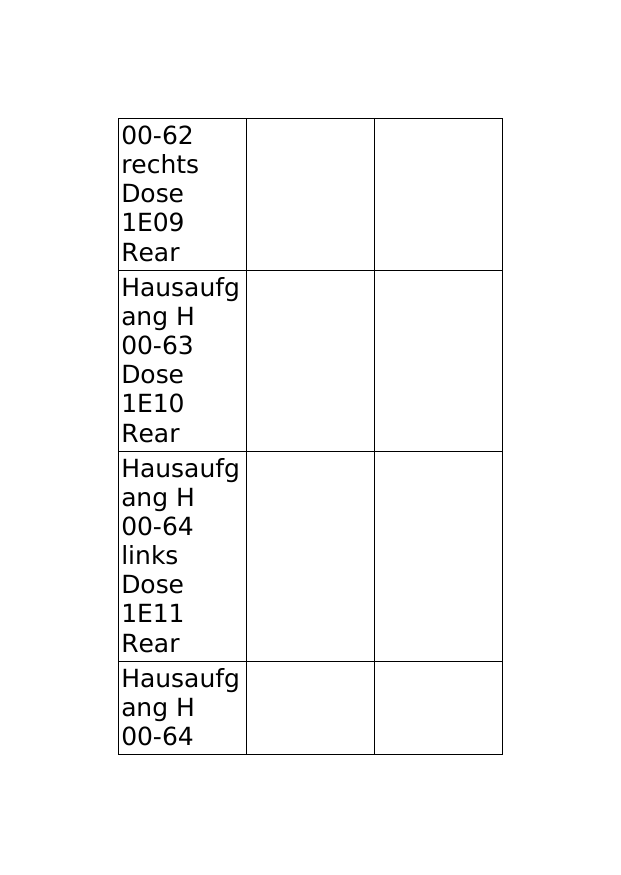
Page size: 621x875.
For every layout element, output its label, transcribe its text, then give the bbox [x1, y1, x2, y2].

table_cell [375, 119, 502, 270]
table_cell [375, 662, 502, 754]
table_cell Hausaufgang H 00-63 Dose 1E10 Rear [119, 271, 246, 451]
table_cell [375, 452, 502, 661]
table_cell [247, 119, 374, 270]
table_cell [247, 662, 374, 754]
table_cell [247, 271, 374, 451]
table_cell [247, 452, 374, 661]
table_cell 00-62 rechts Dose 1E09 Rear [119, 119, 246, 270]
table_cell Hausaufgang H 00-64 [119, 662, 246, 754]
table_cell Hausaufgang H 00-64 links Dose 1E11 Rear [119, 452, 246, 661]
table_cell [375, 271, 502, 451]
